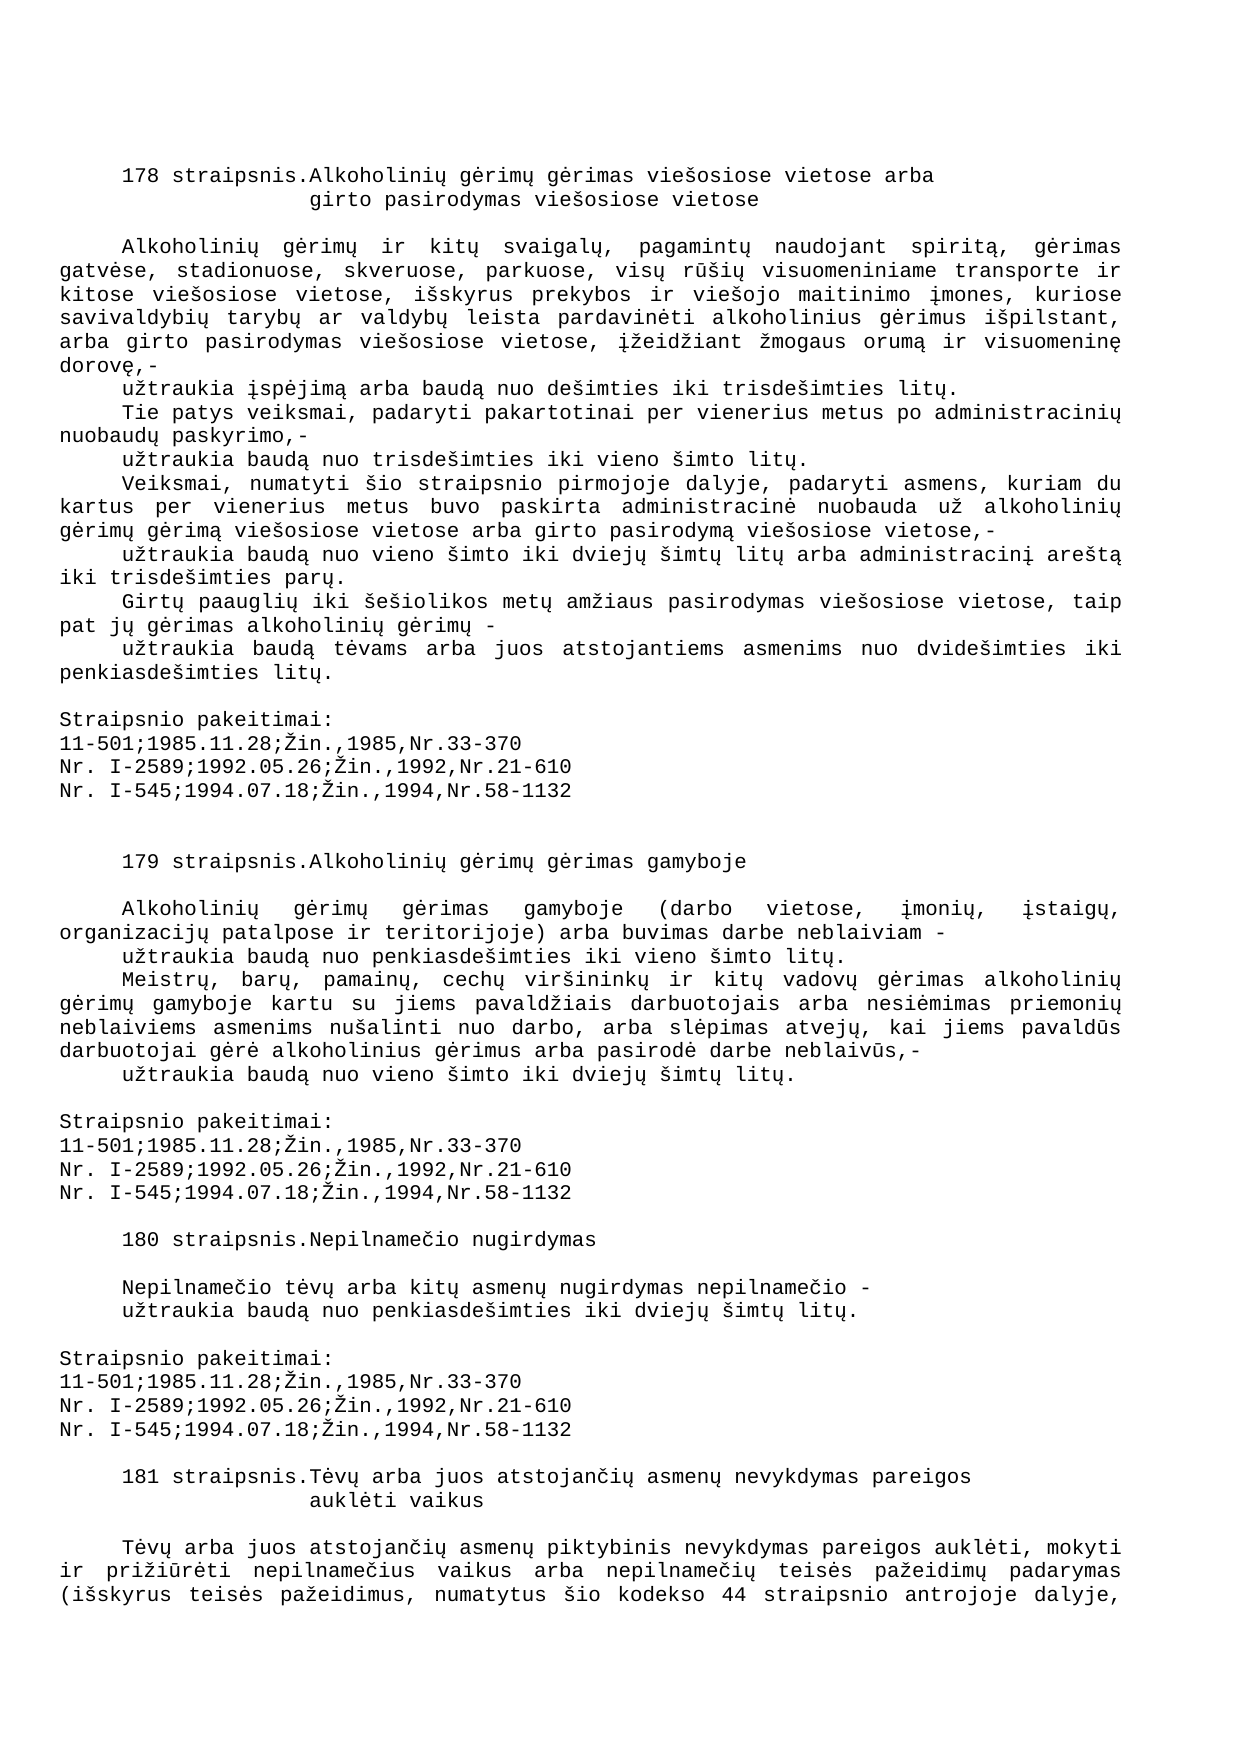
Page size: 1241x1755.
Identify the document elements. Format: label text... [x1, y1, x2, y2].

text užtraukia įspėjimą arba baudą nuo dešimties iki trisdešimties litų. [59, 378, 1122, 402]
text Nr. I-545;1994.07.18;Žin.,1994,Nr.58-1132 [59, 1419, 1122, 1442]
text Nr. I-2589;1992.05.26;Žin.,1992,Nr.21-610 [59, 1158, 1122, 1182]
text Tėvų arba juos atstojančių asmenų piktybinis nevykdymas pareigos auklėti, mokyti ir prižiūrėti nepilnamečius vaikus arba nepilnamečių teisės pažeidimų padarymas (išskyrus teisės pažeidimus, numatytus šio kodekso 44 straipsnio antrojoje dalyje, [59, 1537, 1122, 1608]
text 181 straipsnis.Tėvų arba juos atstojančių asmenų nevykdymas pareigos [59, 1466, 1122, 1489]
text 11-501;1985.11.28;Žin.,1985,Nr.33-370 [59, 1135, 1122, 1158]
text užtraukia baudą nuo penkiasdešimties iki dviejų šimtų litų. [59, 1300, 1122, 1324]
text Girtų paauglių iki šešiolikos metų amžiaus pasirodymas viešosiose vietose, taip pat jų gėrimas alkoholinių gėrimų - [59, 591, 1122, 638]
text Alkoholinių gėrimų gėrimas gamyboje (darbo vietose, įmonių, įstaigų, organizacijų patalpose ir teritorijoje) arba buvimas darbe neblaiviam - [59, 898, 1122, 946]
text Nr. I-2589;1992.05.26;Žin.,1992,Nr.21-610 [59, 757, 1122, 780]
text auklėti vaikus [59, 1489, 1122, 1513]
text Tie patys veiksmai, padaryti pakartotinai per vienerius metus po administracinių nuobaudų paskyrimo,- [59, 402, 1122, 449]
text 180 straipsnis.Nepilnamečio nugirdymas [59, 1229, 1122, 1253]
text užtraukia baudą nuo vieno šimto iki dviejų šimtų litų. [59, 1064, 1122, 1088]
text Nr. I-545;1994.07.18;Žin.,1994,Nr.58-1132 [59, 1182, 1122, 1206]
text užtraukia baudą tėvams arba juos atstojantiems asmenims nuo dvidešimties iki penkiasdešimties litų. [59, 638, 1122, 686]
text 11-501;1985.11.28;Žin.,1985,Nr.33-370 [59, 733, 1122, 757]
text 179 straipsnis.Alkoholinių gėrimų gėrimas gamyboje [59, 851, 1122, 875]
text girto pasirodymas viešosiose vietose [59, 189, 1122, 213]
text Alkoholinių gėrimų ir kitų svaigalų, pagamintų naudojant spiritą, gėrimas gatvėse, stadionuose, skveruose, parkuose, visų rūšių visuomeniniame transporte ir kitose viešosiose vietose, išskyrus prekybos ir viešojo maitinimo įmones, kuriose savivaldybių tarybų ar valdybų leista pardavinėti alkoholinius gėrimus išpilstant, arba girto pasirodymas viešosiose vietose, įžeidžiant žmogaus orumą ir visuomeninę dorovę,- [59, 236, 1122, 378]
text Veiksmai, numatyti šio straipsnio pirmojoje dalyje, padaryti asmens, kuriam du kartus per vienerius metus buvo paskirta administracinė nuobauda už alkoholinių gėrimų gėrimą viešosiose vietose arba girto pasirodymą viešosiose vietose,- [59, 473, 1122, 544]
text 11-501;1985.11.28;Žin.,1985,Nr.33-370 [59, 1371, 1122, 1395]
text Nr. I-2589;1992.05.26;Žin.,1992,Nr.21-610 [59, 1395, 1122, 1419]
text Straipsnio pakeitimai: [59, 1111, 1122, 1135]
text Nepilnamečio tėvų arba kitų asmenų nugirdymas nepilnamečio - [59, 1277, 1122, 1300]
text 178 straipsnis.Alkoholinių gėrimų gėrimas viešosiose vietose arba [59, 165, 1122, 189]
text užtraukia baudą nuo vieno šimto iki dviejų šimtų litų arba administracinį areštą iki trisdešimties parų. [59, 544, 1122, 591]
text Straipsnio pakeitimai: [59, 1348, 1122, 1371]
text Meistrų, barų, pamainų, cechų viršininkų ir kitų vadovų gėrimas alkoholinių gėrimų gamyboje kartu su jiems pavaldžiais darbuotojais arba nesiėmimas priemonių neblaiviems asmenims nušalinti nuo darbo, arba slėpimas atvejų, kai jiems pavaldūs darbuotojai gėrė alkoholinius gėrimus arba pasirodė darbe neblaivūs,- [59, 969, 1122, 1064]
text užtraukia baudą nuo penkiasdešimties iki vieno šimto litų. [59, 946, 1122, 969]
text užtraukia baudą nuo trisdešimties iki vieno šimto litų. [59, 449, 1122, 473]
text Nr. I-545;1994.07.18;Žin.,1994,Nr.58-1132 [59, 780, 1122, 804]
text Straipsnio pakeitimai: [59, 709, 1122, 733]
